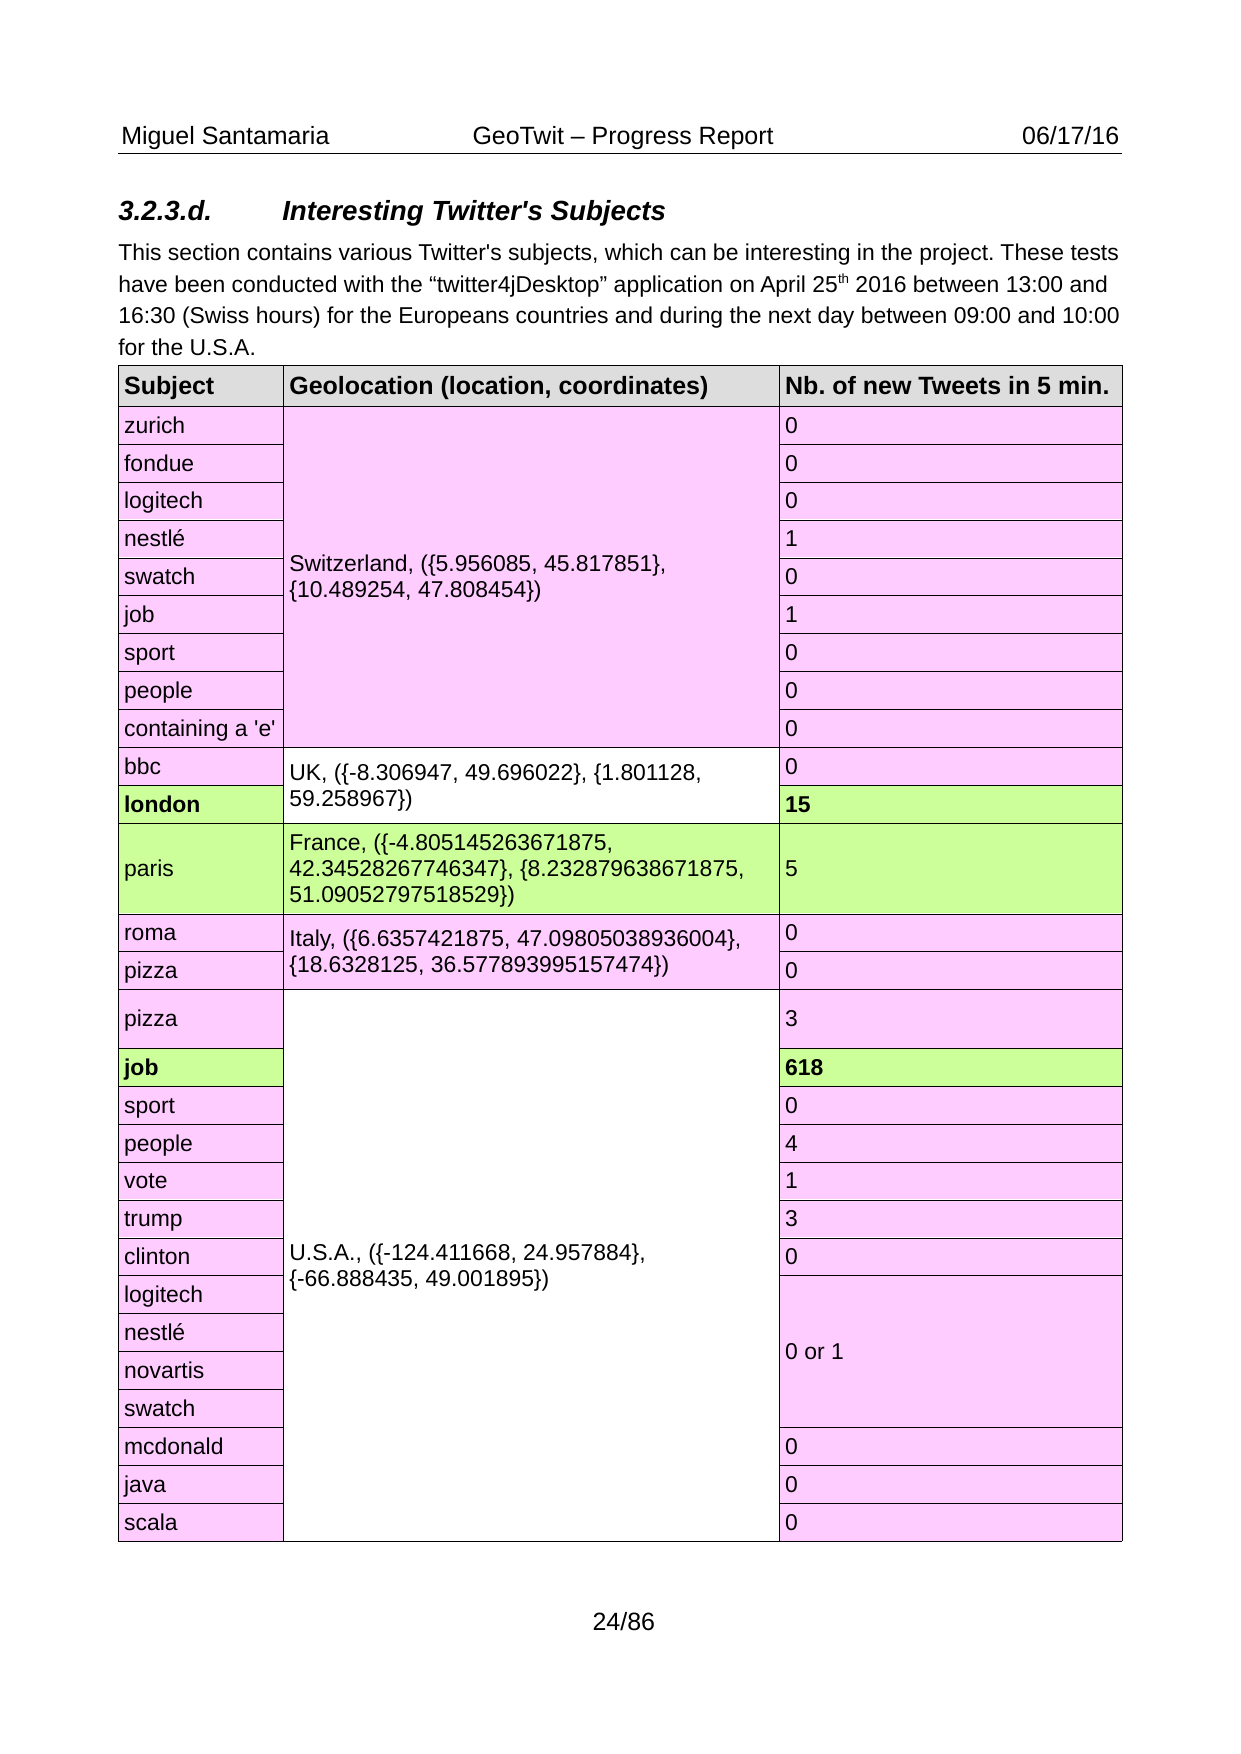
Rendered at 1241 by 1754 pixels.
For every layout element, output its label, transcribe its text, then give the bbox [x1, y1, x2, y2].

table_cell paris [119, 824, 283, 913]
table_cell 0 [780, 1504, 1122, 1541]
table_cell 5 [780, 824, 1122, 913]
table_cell people [119, 1125, 283, 1162]
table_cell nestlé [119, 1314, 283, 1351]
table_cell 3 [780, 990, 1122, 1048]
table_cell sport [119, 634, 283, 671]
table_cell sport [119, 1087, 283, 1124]
table_cell U.S.A., ({-124.411668, 24.957884}, {-66.888435, 49.001895}) [284, 990, 779, 1541]
table_cell trump [119, 1201, 283, 1237]
table_cell 0 or 1 [780, 1276, 1122, 1427]
table_cell 0 [780, 710, 1122, 747]
table_cell 0 [780, 634, 1122, 671]
table_cell 15 [780, 786, 1122, 823]
table_cell clinton [119, 1239, 283, 1275]
table_cell zurich [119, 407, 283, 444]
table_cell swatch [119, 1390, 283, 1427]
table_cell job [119, 596, 283, 633]
table_cell mcdonald [119, 1428, 283, 1465]
table_cell 618 [780, 1049, 1122, 1086]
table_cell 1 [780, 1163, 1122, 1199]
table_cell vote [119, 1163, 283, 1199]
table_cell France, ({-4.805145263671875, 42.34528267746347}, {8.232879638671875, 51.09052797518529}) [284, 824, 779, 913]
table_cell 0 [780, 445, 1122, 482]
table_cell 4 [780, 1125, 1122, 1162]
table_cell UK, ({-8.306947, 49.696022}, {1.801128, 59.258967}) [284, 748, 779, 823]
table_header Nb. of new Tweets in 5 min. [780, 366, 1122, 406]
table_cell containing a 'e' [119, 710, 283, 747]
table_cell 0 [780, 407, 1122, 444]
table_cell 1 [780, 596, 1122, 633]
table_cell 1 [780, 521, 1122, 557]
table_cell roma [119, 915, 283, 951]
table_cell 0 [780, 1239, 1122, 1275]
table_cell scala [119, 1504, 283, 1541]
table_cell 0 [780, 1428, 1122, 1465]
table_cell 0 [780, 1087, 1122, 1124]
subtitle Interesting Twitter's Subjects [118, 195, 1122, 227]
table_cell pizza [119, 990, 283, 1048]
table_cell bbc [119, 748, 283, 785]
table_cell 0 [780, 915, 1122, 951]
table_cell nestlé [119, 521, 283, 557]
table_cell java [119, 1466, 283, 1503]
table_cell logitech [119, 1276, 283, 1313]
table_cell Switzerland, ({5.956085, 45.817851}, {10.489254, 47.808454}) [284, 407, 779, 747]
table_cell pizza [119, 952, 283, 989]
table_cell logitech [119, 483, 283, 519]
table_cell fondue [119, 445, 283, 482]
table_cell 0 [780, 672, 1122, 709]
table_cell 0 [780, 952, 1122, 989]
table_cell job [119, 1049, 283, 1086]
table_cell 0 [780, 748, 1122, 785]
text This section contains various Twitter's subjects, which can be interesting in the project. These tests have been conducted with the “twitter4jDesktop” application on April 25th 2016 between 13:00 and 16:30 (Swiss hours) for the Europeans countries and during the next day between 09:00 and 10:00 for the U.S.A. [118, 239, 1122, 360]
table_cell london [119, 786, 283, 823]
table_cell 0 [780, 483, 1122, 519]
table_cell 0 [780, 559, 1122, 595]
table_header Geolocation (location, coordinates) [284, 366, 779, 406]
table_header Subject [119, 366, 283, 406]
table_cell people [119, 672, 283, 709]
table_cell swatch [119, 559, 283, 595]
table_cell novartis [119, 1352, 283, 1389]
table_cell 0 [780, 1466, 1122, 1503]
table_cell 3 [780, 1201, 1122, 1237]
table_cell Italy, ({6.6357421875, 47.09805038936004}, {18.6328125, 36.577893995157474}) [284, 915, 779, 989]
